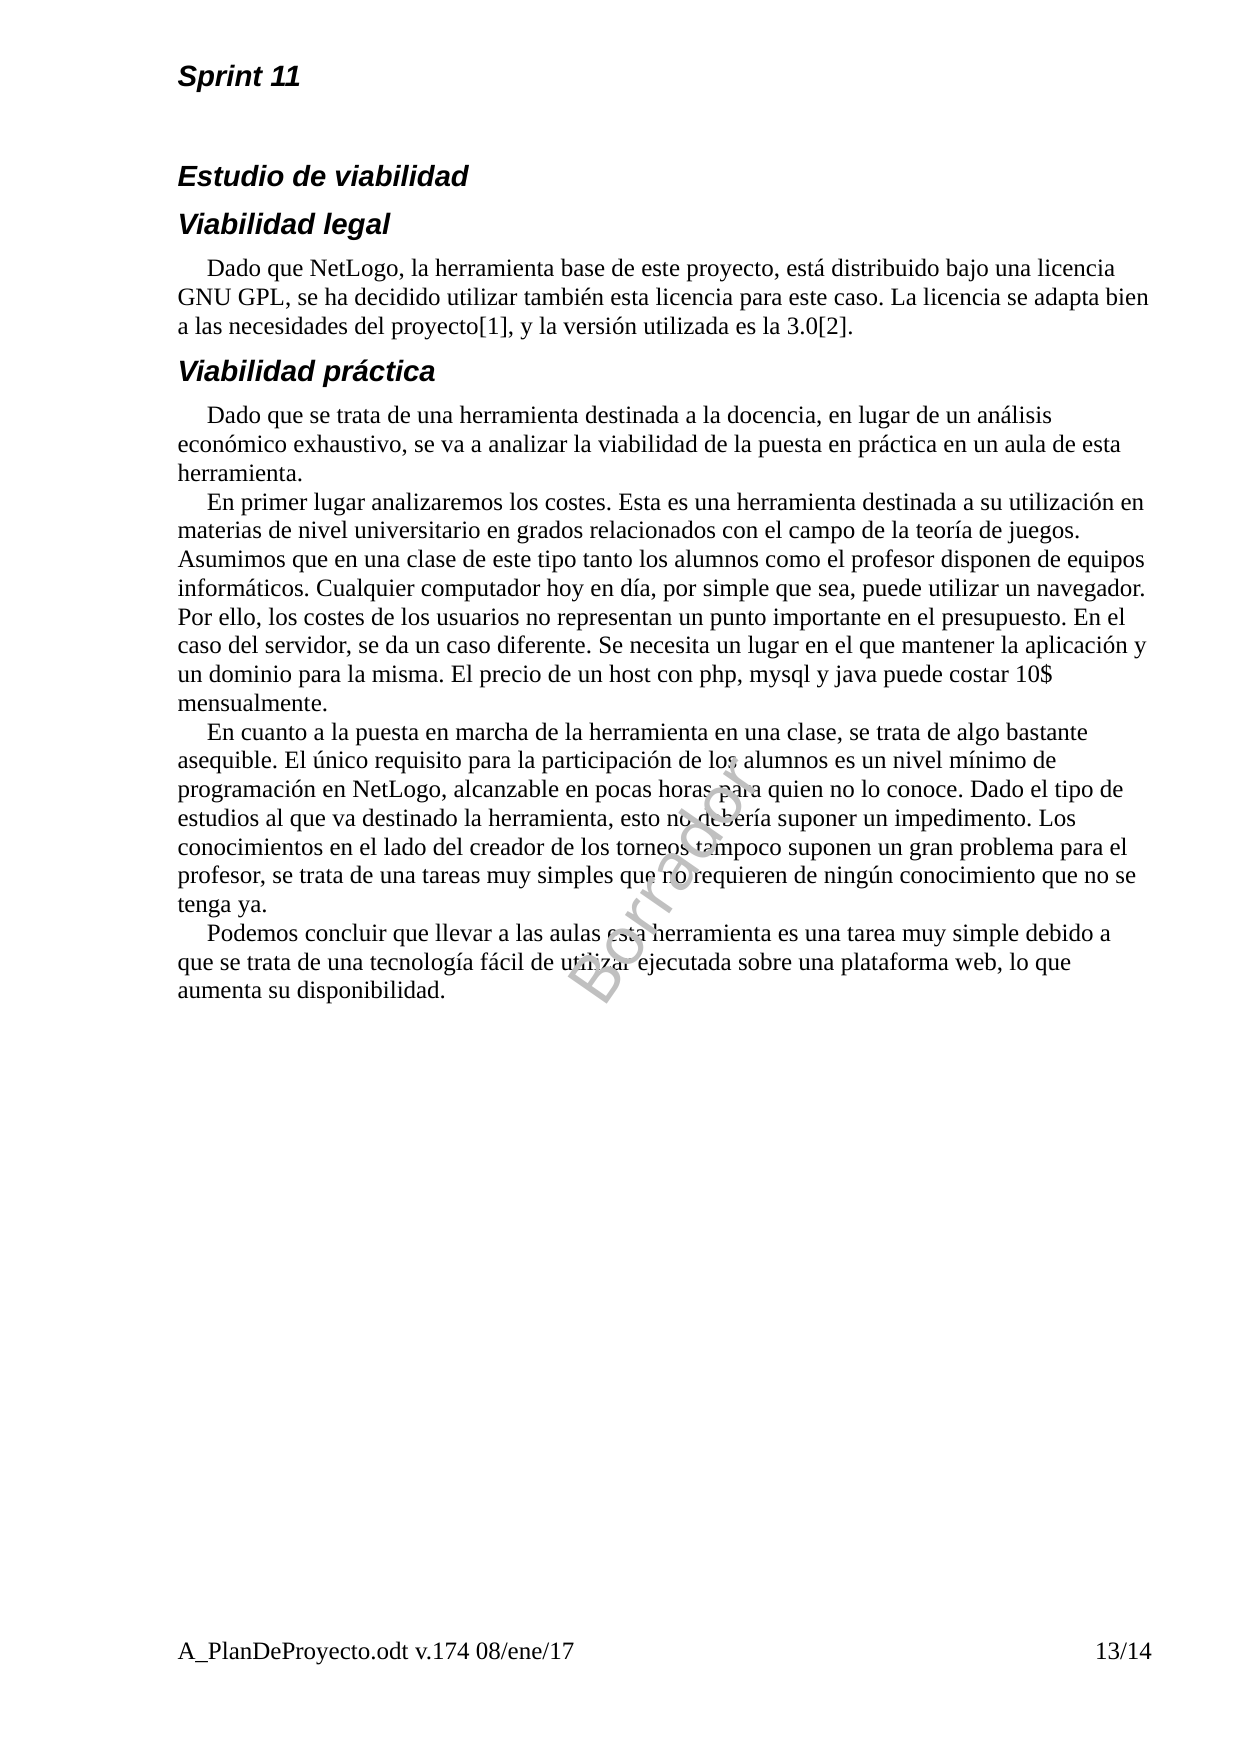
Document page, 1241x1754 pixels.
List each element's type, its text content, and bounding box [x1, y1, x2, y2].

text Podemos concluir que llevar a las aulas esta herramienta es una tarea muy simple debido a que se trata de una tecnología fácil de utilizar ejecutada sobre una plataforma web, lo que aumenta su disponibilidad. [177, 918, 1152, 1004]
subtitle Sprint 11 [177, 59, 1152, 93]
subtitle Estudio de viabilidad [177, 159, 1152, 193]
subtitle Viabilidad práctica [177, 354, 1152, 388]
text Dado que se trata de una herramienta destinada a la docencia, en lugar de un análisis económico exhaustivo, se va a analizar la viabilidad de la puesta en práctica en un aula de esta herramienta. [177, 401, 1152, 487]
text En primer lugar analizaremos los costes. Esta es una herramienta destinada a su utilización en materias de nivel universitario en grados relacionados con el campo de la teoría de juegos. Asumimos que en una clase de este tipo tanto los alumnos como el profesor disponen de equipos informáticos. Cualquier computador hoy en día, por simple que sea, puede utilizar un navegador. Por ello, los costes de los usuarios no representan un punto importante en el presupuesto. En el caso del servidor, se da un caso diferente. Se necesita un lugar en el que mantener la aplicación y un dominio para la misma. El precio de un host con php, mysql y java puede costar 10$ mensualmente. [177, 487, 1152, 717]
subtitle Viabilidad legal [177, 207, 1152, 241]
text En cuanto a la puesta en marcha de la herramienta en una clase, se trata de algo bastante asequible. El único requisito para la participación de los alumnos es un nivel mínimo de programación en NetLogo, alcanzable en pocas horas para quien no lo conoce. Dado el tipo de estudios al que va destinado la herramienta, esto no debería suponer un impedimento. Los conocimientos en el lado del creador de los torneos tampoco suponen un gran problema para el profesor, se trata de una tareas muy simples que no requieren de ningún conocimiento que no se tenga ya. [177, 717, 1152, 918]
text Dado que NetLogo, la herramienta base de este proyecto, está distribuido bajo una licencia GNU GPL, se ha decidido utilizar también esta licencia para este caso. La licencia se adapta bien a las necesidades del proyecto[1]⁠, y la versión utilizada es la 3.0[2]⁠. [177, 253, 1152, 340]
